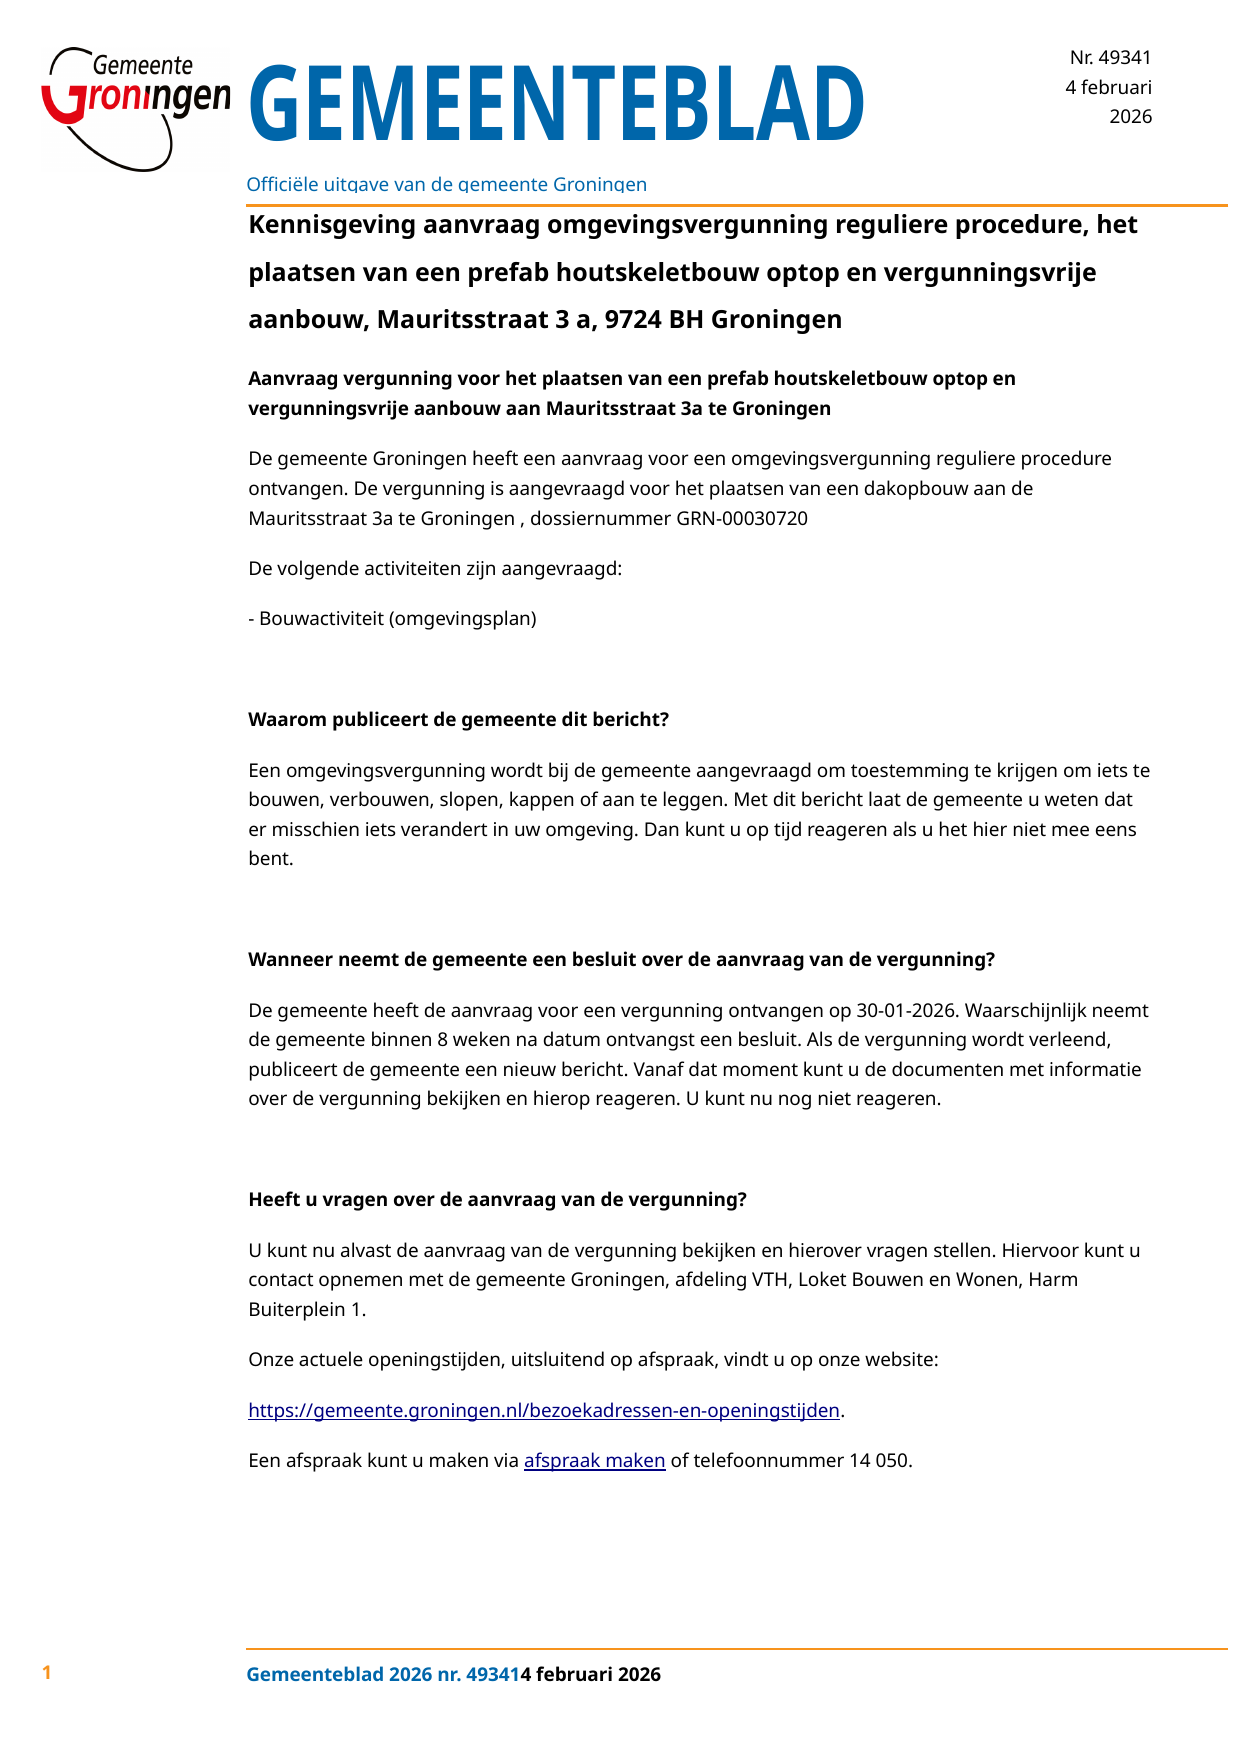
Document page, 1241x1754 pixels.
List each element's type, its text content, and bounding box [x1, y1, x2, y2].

picture [41, 47, 231, 172]
text - Bouwactiviteit (omgevingsplan) [248, 606, 1152, 631]
text Een afspraak kunt u maken via afspraak maken of telefoonnummer 14 050. [248, 1447, 1152, 1473]
text Heeft u vragen over de aanvraag van de vergunning? [248, 1186, 1152, 1212]
text De gemeente Groningen heeft een aanvraag voor een omgevingsvergunning reguliere procedure ontvangen. De vergunning is aangevraagd voor het plaatsen van een dakopbouw aan de Mauritsstraat 3a te Groningen , dossiernummer GRN-00030720 [248, 446, 1152, 530]
text U kunt nu alvast de aanvraag van de vergunning bekijken en hierover vragen stellen. Hiervoor kunt u contact opnemen met de gemeente Groningen, afdeling VTH, Loket Bouwen en Wonen, Harm Buiterplein 1. [248, 1237, 1152, 1322]
text Kennisgeving aanvraag omgevingsvergunning reguliere procedure, het plaatsen van een prefab houtskeletbouw optop en vergunningsvrije aanbouw, Mauritsstraat 3 a, 9724 BH Groningen [248, 207, 1152, 336]
text https://gemeente.groningen.nl/bezoekadressen-en-openingstijden. [248, 1397, 1152, 1422]
text Een omgevingsvergunning wordt bij de gemeente aangevraagd om toestemming te krijgen om iets te bouwen, verbouwen, slopen, kappen of aan te leggen. Met dit bericht laat de gemeente u weten dat er misschien iets verandert in uw omgeving. Dan kunt u op tijd reageren als u het hier niet mee eens bent. [248, 757, 1152, 871]
text Onze actuele openingstijden, uitsluitend op afspraak, vindt u op onze website: [248, 1346, 1152, 1372]
text Waarom publiceert de gemeente dit bericht? [248, 706, 1152, 732]
text Aanvraag vergunning voor het plaatsen van een prefab houtskeletbouw optop en vergunningsvrije aanbouw aan Mauritsstraat 3a te Groningen [248, 366, 1152, 421]
text De gemeente heeft de aanvraag voor een vergunning ontvangen op 30-01-2026. Waarschijnlijk neemt de gemeente binnen 8 weken na datum ontvangst een besluit. Als de vergunning wordt verleend, publiceert de gemeente een nieuw bericht. Vanaf dat moment kunt u de documenten met informatie over de vergunning bekijken en hierop reageren. U kunt nu nog niet reageren. [248, 997, 1152, 1111]
text Wanneer neemt de gemeente een besluit over de aanvraag van de vergunning? [248, 946, 1152, 972]
text De volgende activiteiten zijn aangevraagd: [248, 555, 1152, 581]
